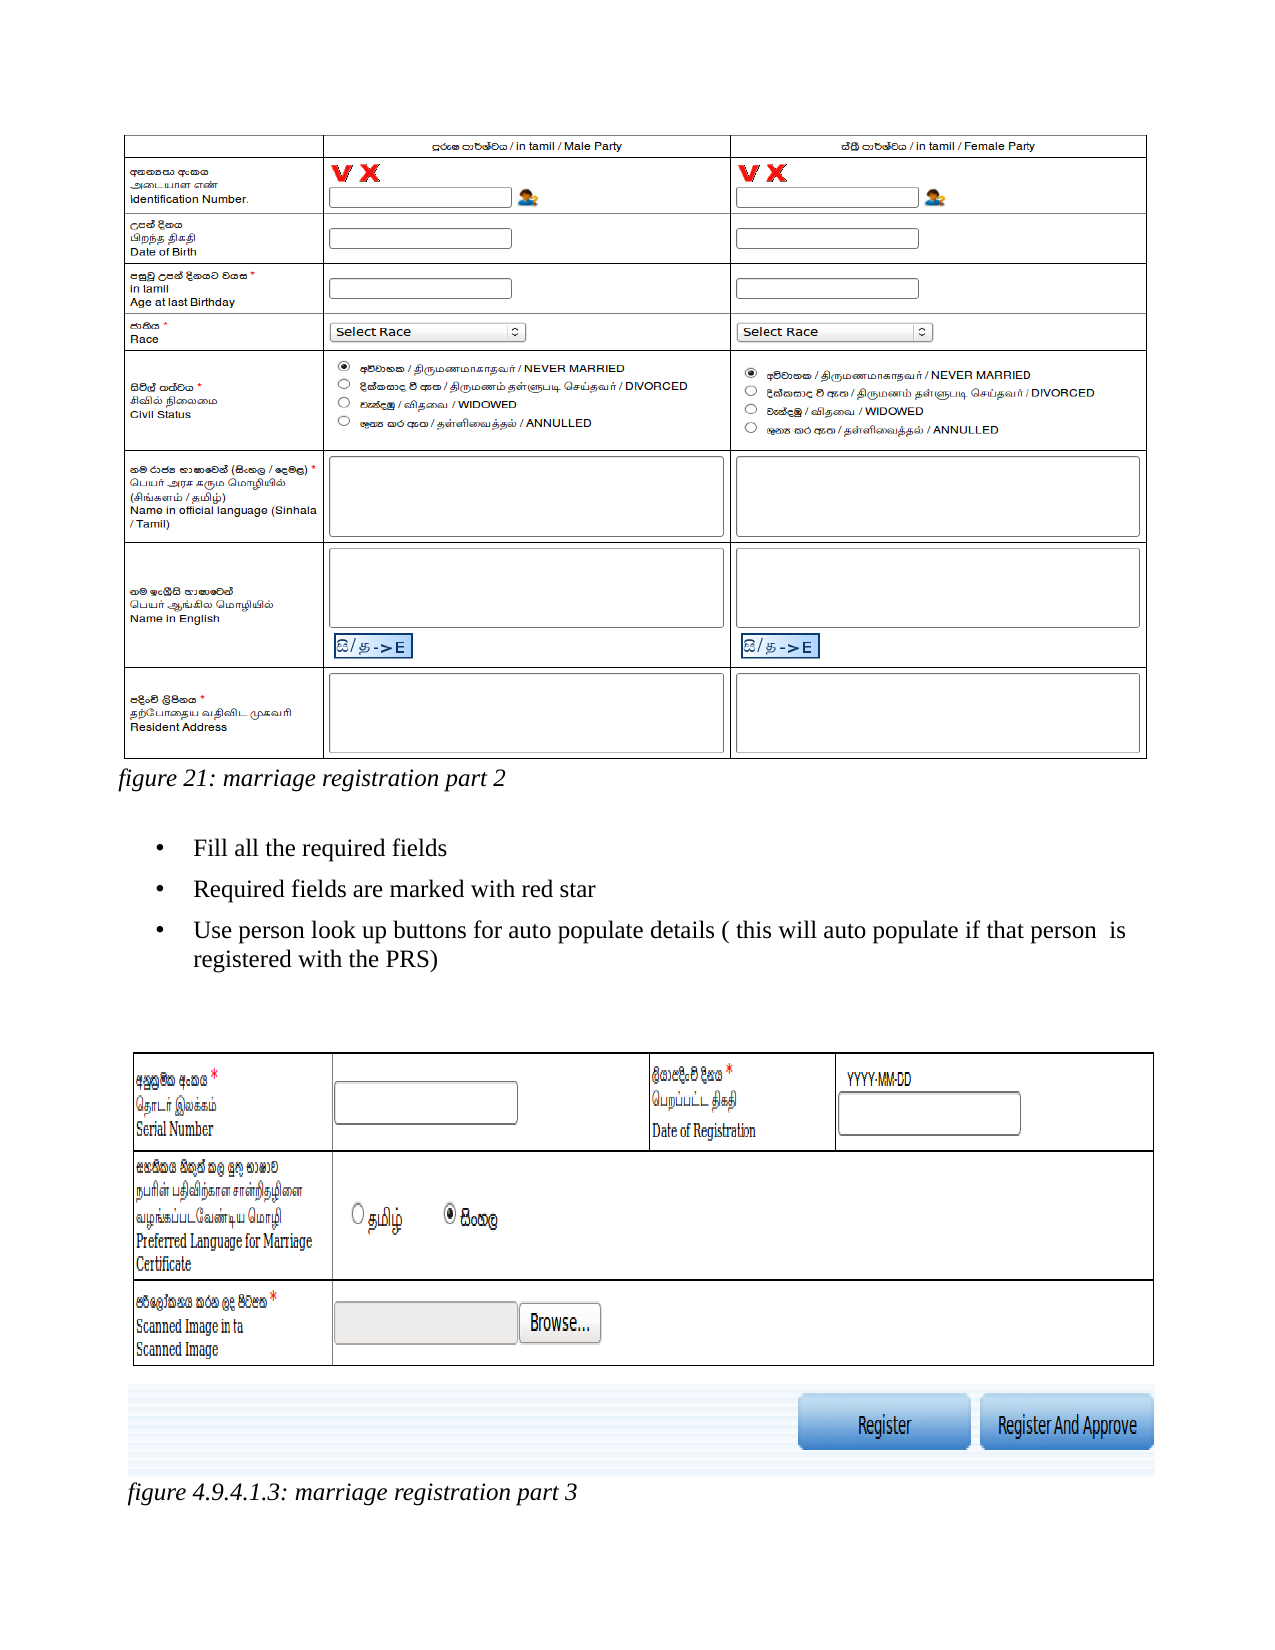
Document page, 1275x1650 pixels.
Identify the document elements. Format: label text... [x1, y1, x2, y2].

text figure 21: marriage registration part 2 [118, 763, 1157, 792]
text figure 4.9.4.1.3: marriage registration part 3 [127, 1477, 1155, 1506]
list Fill all the required fields [156, 833, 1157, 862]
list Use person look up buttons for auto populate details ( this will auto populate if that person is registered with the PRS) [156, 915, 1157, 973]
picture [118, 130, 1158, 763]
picture [127, 1035, 1155, 1477]
list Required fields are marked with red star [156, 874, 1157, 903]
